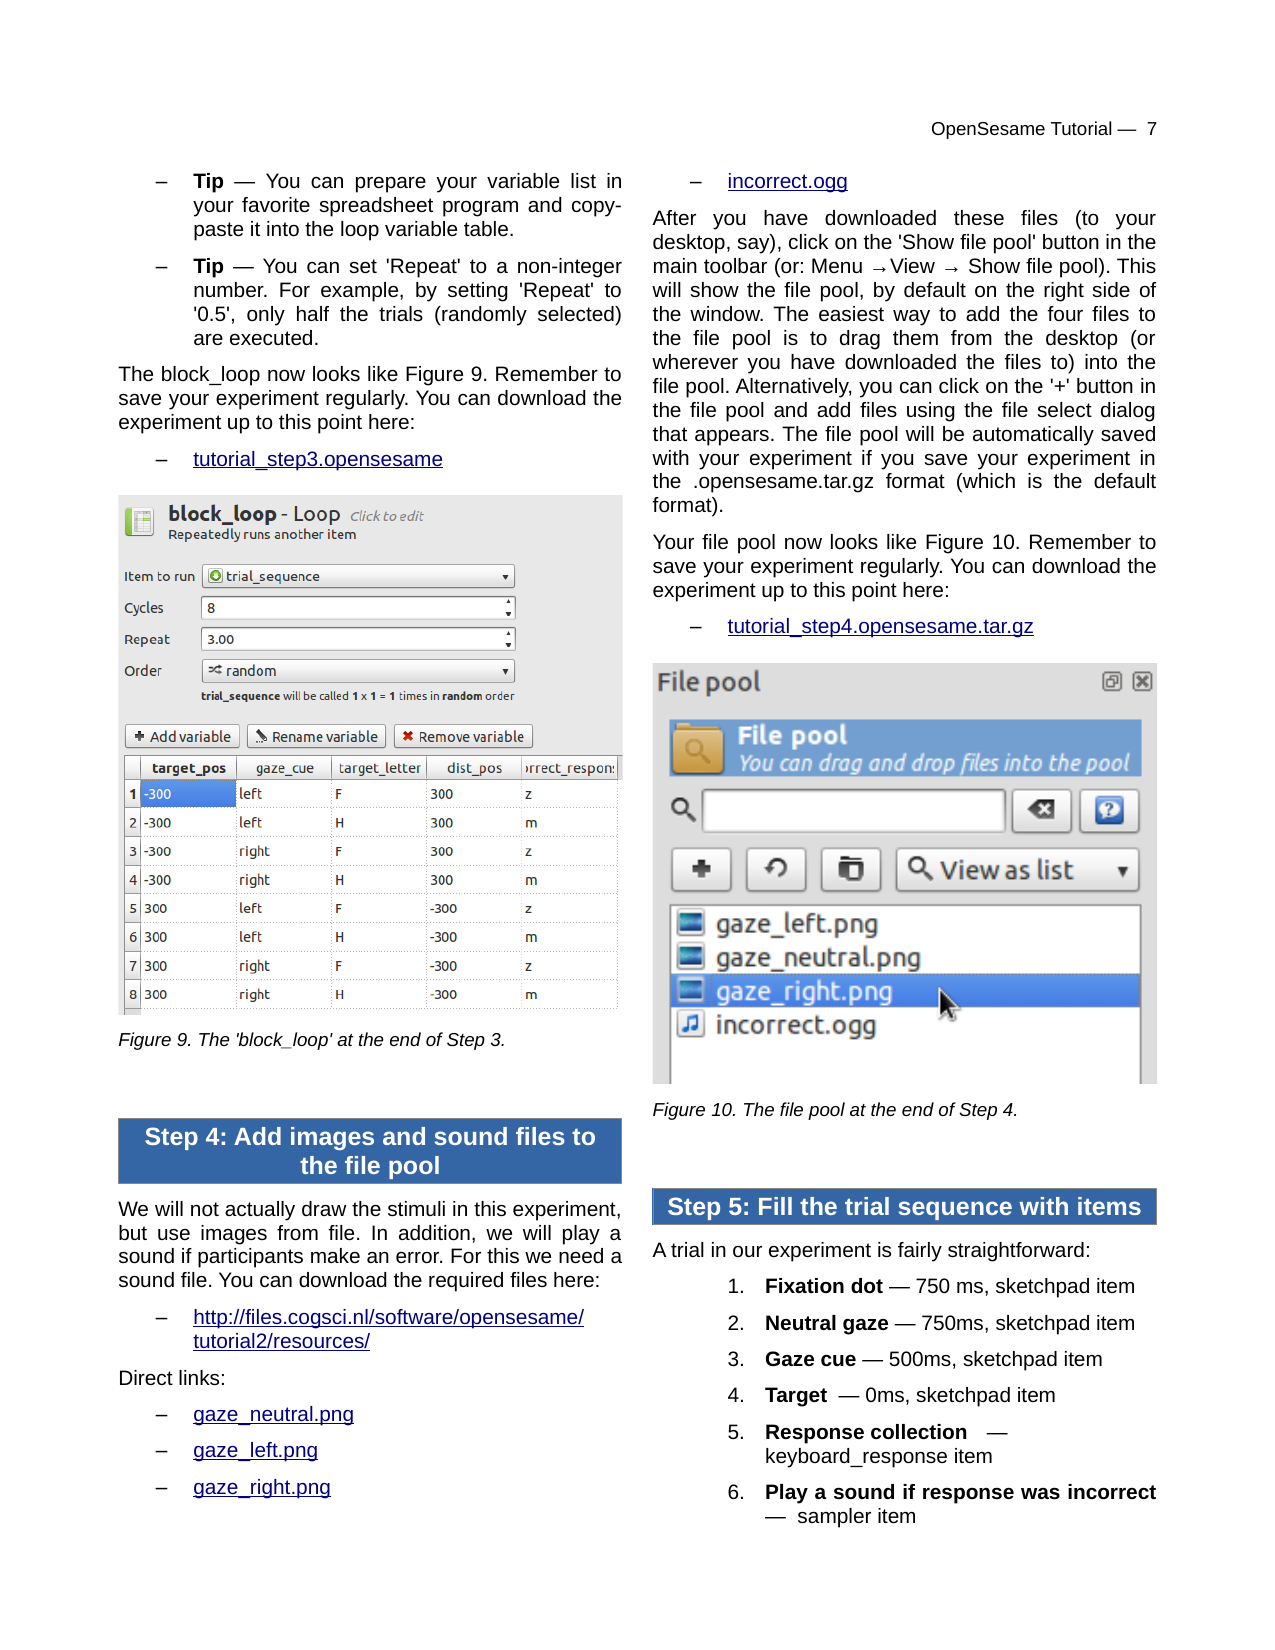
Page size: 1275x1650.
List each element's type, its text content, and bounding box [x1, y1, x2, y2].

list Play a sound if response was incorrect — sampler item [727, 1480, 1157, 1528]
text Your file pool now looks like Figure 10. Remember to save your experiment regularly. You can download the experiment up to this point here: [652, 530, 1157, 602]
list gaze_neutral.png [156, 1402, 622, 1426]
subtitle Step 5: Fill the trial sequence with items [654, 1189, 1156, 1224]
list tutorial_step4.opensesame.tar.gz [690, 614, 1157, 638]
text After you have downloaded these files (to your desktop, say), click on the 'Show file pool' button in the main toolbar (or: Menu →View → Show file pool). This will show the file pool, by default on the right side of the window. The easiest way to add the four files to the file pool is to drag them from the desktop (or wherever you have downloaded the files to) into the file pool. Alternatively, you can click on the '+' button in the file pool and add files using the file select dialog that appears. The file pool will be automatically saved with your experiment if you save your experiment in the .opensesame.tar.gz format (which is the default format). [652, 206, 1157, 517]
picture [118, 495, 623, 1015]
text We will not actually draw the stimuli in this experiment, but use images from file. In addition, we will play a sound if participants make an error. For this we need a sound file. You can download the required files here: [118, 1196, 622, 1292]
list Tip — You can set 'Repeat' to a non-integer number. For example, by setting 'Repeat' to '0.5', only half the trials (randomly selected) are executed. [156, 254, 622, 349]
text The block_loop now looks like Figure 9. Remember to save your experiment regularly. You can download the experiment up to this point here: [118, 362, 622, 434]
list incorrect.ogg [690, 169, 1157, 193]
list Fixation dot — 750 ms, sketchpad item [727, 1274, 1157, 1298]
text Direct links: [118, 1365, 622, 1389]
text A trial in our experiment is fairly straightforward: [652, 1237, 1157, 1261]
list Response collection —keyboard_response item [727, 1420, 1157, 1468]
list Tip — You can prepare your variable list in your favorite spreadsheet program and copy-paste it into the loop variable table. [156, 169, 622, 241]
list Gaze cue — 500ms, sketchpad item [727, 1347, 1157, 1371]
list http://files.cogsci.nl/software/opensesame/tutorial2/resources/ [156, 1305, 622, 1353]
list Target — 0ms, sketchpad item [727, 1383, 1157, 1407]
text Figure 9. The 'block_loop' at the end of Step 3. [118, 1015, 622, 1051]
subtitle Step 4: Add images and sound files to the file pool [119, 1119, 621, 1183]
picture [652, 663, 1158, 1084]
list Neutral gaze — 750ms, sketchpad item [727, 1310, 1157, 1334]
text Figure 10. The file pool at the end of Step 4. [652, 1084, 1157, 1121]
list gaze_right.png [156, 1475, 622, 1499]
list gaze_left.png [156, 1438, 622, 1462]
list tutorial_step3.opensesame [156, 446, 622, 471]
